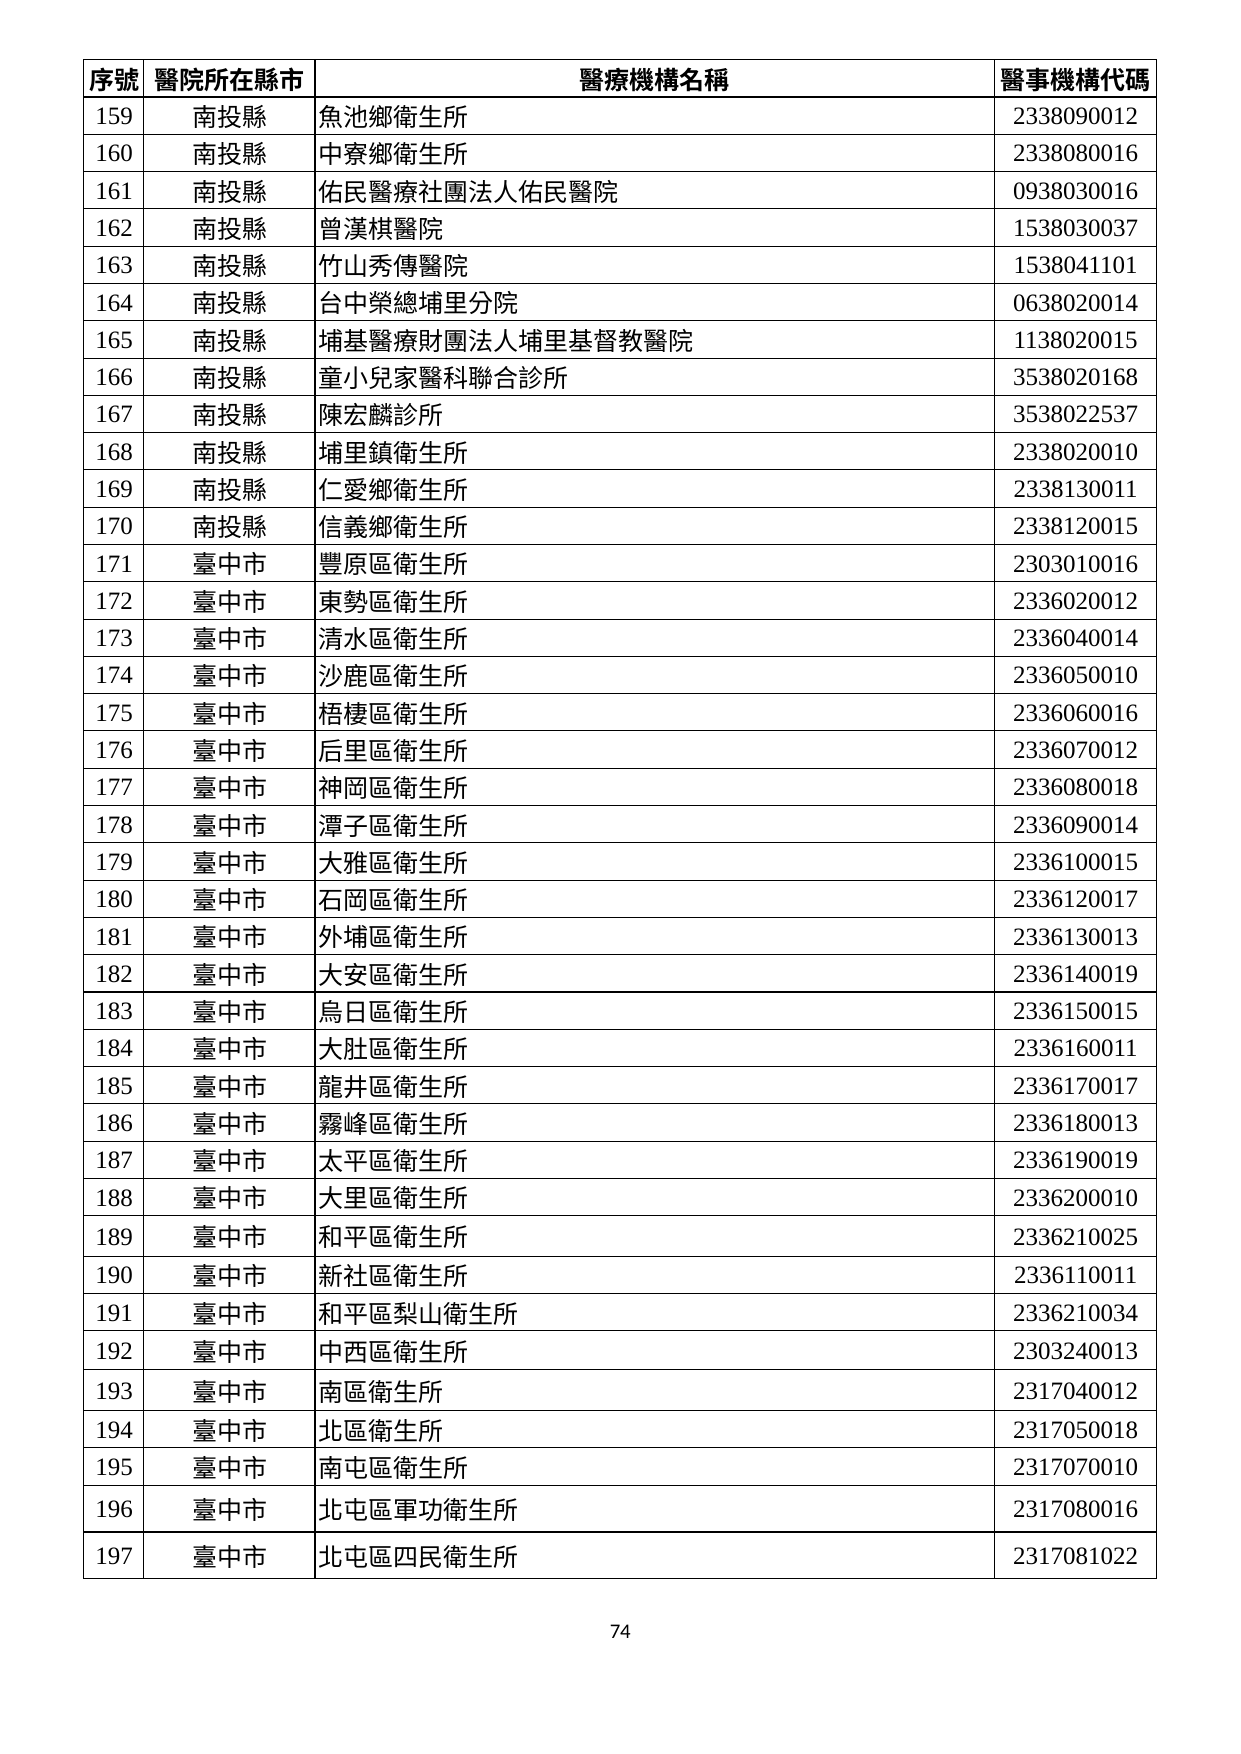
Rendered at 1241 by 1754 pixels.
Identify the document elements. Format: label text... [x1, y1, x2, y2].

table_cell 和平區梨山衛生所 [316, 1294, 994, 1330]
table_cell 2336090014 [995, 806, 1156, 842]
table_cell 2336190019 [995, 1142, 1156, 1178]
table_cell 2336040014 [995, 620, 1156, 656]
table_cell 和平區衛生所 [316, 1216, 994, 1256]
table_cell 清水區衛生所 [316, 620, 994, 656]
table_cell 195 [84, 1448, 143, 1484]
table_cell 臺中市 [144, 993, 314, 1029]
table_cell 臺中市 [144, 1179, 314, 1215]
table_cell 3538022537 [995, 396, 1156, 432]
table_cell 臺中市 [144, 694, 314, 730]
table_cell 194 [84, 1411, 143, 1447]
table_cell 2303240013 [995, 1331, 1156, 1369]
table_header 醫療機構名稱 [316, 60, 994, 96]
table_cell 162 [84, 209, 143, 246]
table_cell 2336200010 [995, 1179, 1156, 1215]
table_cell 臺中市 [144, 955, 314, 991]
table_cell 184 [84, 1030, 143, 1066]
table_cell 2336130013 [995, 918, 1156, 954]
table_cell 臺中市 [144, 806, 314, 842]
table_cell 2338120015 [995, 508, 1156, 544]
table_cell 2317050018 [995, 1411, 1156, 1447]
table_cell 2336100015 [995, 843, 1156, 879]
table_cell 仁愛鄉衛生所 [316, 470, 994, 507]
table_cell 臺中市 [144, 918, 314, 954]
table_cell 175 [84, 694, 143, 730]
table_cell 2317040012 [995, 1370, 1156, 1410]
table_cell 臺中市 [144, 545, 314, 581]
table_cell 163 [84, 247, 143, 283]
table_cell 北屯區軍功衛生所 [316, 1486, 994, 1531]
table_cell 2336210025 [995, 1216, 1156, 1256]
table_cell 南投縣 [144, 470, 314, 507]
table_header 醫事機構代碼 [995, 60, 1156, 96]
table_cell 0938030016 [995, 172, 1156, 208]
table_cell 南投縣 [144, 135, 314, 171]
table_cell 石岡區衛生所 [316, 881, 994, 917]
table_cell 南投縣 [144, 396, 314, 432]
table_cell 1138020015 [995, 321, 1156, 357]
table_cell 2336020012 [995, 582, 1156, 618]
table_cell 臺中市 [144, 769, 314, 805]
table_cell 2317070010 [995, 1448, 1156, 1484]
table_cell 2338090012 [995, 98, 1156, 134]
table_cell 191 [84, 1294, 143, 1330]
table_cell 臺中市 [144, 1142, 314, 1178]
table_cell 181 [84, 918, 143, 954]
table_cell 臺中市 [144, 1257, 314, 1293]
table_cell 2336160011 [995, 1030, 1156, 1066]
table_cell 164 [84, 284, 143, 320]
table_cell 2336050010 [995, 657, 1156, 693]
table_cell 臺中市 [144, 731, 314, 768]
table_cell 南投縣 [144, 508, 314, 544]
table_cell 臺中市 [144, 582, 314, 618]
table_cell 梧棲區衛生所 [316, 694, 994, 730]
table_cell 南區衛生所 [316, 1370, 994, 1410]
table_cell 2317081022 [995, 1533, 1156, 1578]
table_cell 臺中市 [144, 1030, 314, 1066]
table_cell 2336210034 [995, 1294, 1156, 1330]
table_cell 臺中市 [144, 1067, 314, 1103]
table_cell 臺中市 [144, 1411, 314, 1447]
table_cell 2338130011 [995, 470, 1156, 507]
table_cell 2336150015 [995, 993, 1156, 1029]
table_cell 2336060016 [995, 694, 1156, 730]
table_cell 187 [84, 1142, 143, 1178]
table_cell 176 [84, 731, 143, 768]
table_cell 2336140019 [995, 955, 1156, 991]
table_cell 大安區衛生所 [316, 955, 994, 991]
table_cell 185 [84, 1067, 143, 1103]
table_header 序號 [84, 60, 143, 96]
table_cell 190 [84, 1257, 143, 1293]
table_cell 174 [84, 657, 143, 693]
table_cell 182 [84, 955, 143, 991]
table_cell 188 [84, 1179, 143, 1215]
table_cell 南投縣 [144, 172, 314, 208]
table_cell 后里區衛生所 [316, 731, 994, 768]
table_cell 南屯區衛生所 [316, 1448, 994, 1484]
table_cell 烏日區衛生所 [316, 993, 994, 1029]
table_cell 潭子區衛生所 [316, 806, 994, 842]
table_cell 179 [84, 843, 143, 879]
table_cell 166 [84, 359, 143, 395]
table_cell 193 [84, 1370, 143, 1410]
table_cell 北屯區四民衛生所 [316, 1533, 994, 1578]
table_cell 南投縣 [144, 433, 314, 469]
table_header 醫院所在縣市 [144, 60, 314, 96]
table_cell 178 [84, 806, 143, 842]
table_cell 南投縣 [144, 284, 314, 320]
table_cell 2336080018 [995, 769, 1156, 805]
table_cell 新社區衛生所 [316, 1257, 994, 1293]
table_cell 186 [84, 1104, 143, 1141]
table_cell 豐原區衛生所 [316, 545, 994, 581]
table_cell 189 [84, 1216, 143, 1256]
table_cell 南投縣 [144, 321, 314, 357]
table_cell 臺中市 [144, 1331, 314, 1369]
table_cell 168 [84, 433, 143, 469]
table_cell 173 [84, 620, 143, 656]
table_cell 3538020168 [995, 359, 1156, 395]
table_cell 180 [84, 881, 143, 917]
table_cell 160 [84, 135, 143, 171]
table_cell 南投縣 [144, 359, 314, 395]
table_cell 172 [84, 582, 143, 618]
table_cell 165 [84, 321, 143, 357]
table_cell 161 [84, 172, 143, 208]
table_cell 大雅區衛生所 [316, 843, 994, 879]
table_cell 臺中市 [144, 843, 314, 879]
table_cell 192 [84, 1331, 143, 1369]
table_cell 曾漢棋醫院 [316, 209, 994, 246]
table_cell 臺中市 [144, 1533, 314, 1578]
table_cell 2303010016 [995, 545, 1156, 581]
table_cell 南投縣 [144, 209, 314, 246]
table_cell 台中榮總埔里分院 [316, 284, 994, 320]
table_cell 1538041101 [995, 247, 1156, 283]
table_cell 東勢區衛生所 [316, 582, 994, 618]
table_cell 167 [84, 396, 143, 432]
table_cell 童小兒家醫科聯合診所 [316, 359, 994, 395]
table_cell 2317080016 [995, 1486, 1156, 1531]
table_cell 183 [84, 993, 143, 1029]
table_cell 埔基醫療財團法人埔里基督教醫院 [316, 321, 994, 357]
table_cell 臺中市 [144, 1486, 314, 1531]
table_cell 埔里鎮衛生所 [316, 433, 994, 469]
table_cell 臺中市 [144, 881, 314, 917]
table_cell 外埔區衛生所 [316, 918, 994, 954]
table_cell 北區衛生所 [316, 1411, 994, 1447]
table_cell 龍井區衛生所 [316, 1067, 994, 1103]
table_cell 竹山秀傳醫院 [316, 247, 994, 283]
table_cell 大里區衛生所 [316, 1179, 994, 1215]
table_cell 2336170017 [995, 1067, 1156, 1103]
table_cell 2336070012 [995, 731, 1156, 768]
table_cell 太平區衛生所 [316, 1142, 994, 1178]
table_cell 1538030037 [995, 209, 1156, 246]
table_cell 臺中市 [144, 620, 314, 656]
table_cell 信義鄉衛生所 [316, 508, 994, 544]
table_cell 2336120017 [995, 881, 1156, 917]
table_cell 臺中市 [144, 1216, 314, 1256]
table_cell 177 [84, 769, 143, 805]
table_cell 2338020010 [995, 433, 1156, 469]
table_cell 170 [84, 508, 143, 544]
table_cell 南投縣 [144, 247, 314, 283]
table_cell 2336180013 [995, 1104, 1156, 1141]
table_cell 2338080016 [995, 135, 1156, 171]
table_cell 臺中市 [144, 1370, 314, 1410]
table_cell 大肚區衛生所 [316, 1030, 994, 1066]
table_cell 171 [84, 545, 143, 581]
table_cell 196 [84, 1486, 143, 1531]
table_cell 197 [84, 1533, 143, 1578]
table_cell 2336110011 [995, 1257, 1156, 1293]
table_cell 中寮鄉衛生所 [316, 135, 994, 171]
table_cell 佑民醫療社團法人佑民醫院 [316, 172, 994, 208]
table_cell 陳宏麟診所 [316, 396, 994, 432]
table_cell 霧峰區衛生所 [316, 1104, 994, 1141]
table_cell 臺中市 [144, 1294, 314, 1330]
table_cell 神岡區衛生所 [316, 769, 994, 805]
table_cell 臺中市 [144, 657, 314, 693]
table_cell 南投縣 [144, 98, 314, 134]
table_cell 中西區衛生所 [316, 1331, 994, 1369]
table_cell 0638020014 [995, 284, 1156, 320]
table_cell 沙鹿區衛生所 [316, 657, 994, 693]
table_cell 159 [84, 98, 143, 134]
table_cell 魚池鄉衛生所 [316, 98, 994, 134]
table_cell 臺中市 [144, 1104, 314, 1141]
table_cell 臺中市 [144, 1448, 314, 1484]
table_cell 169 [84, 470, 143, 507]
